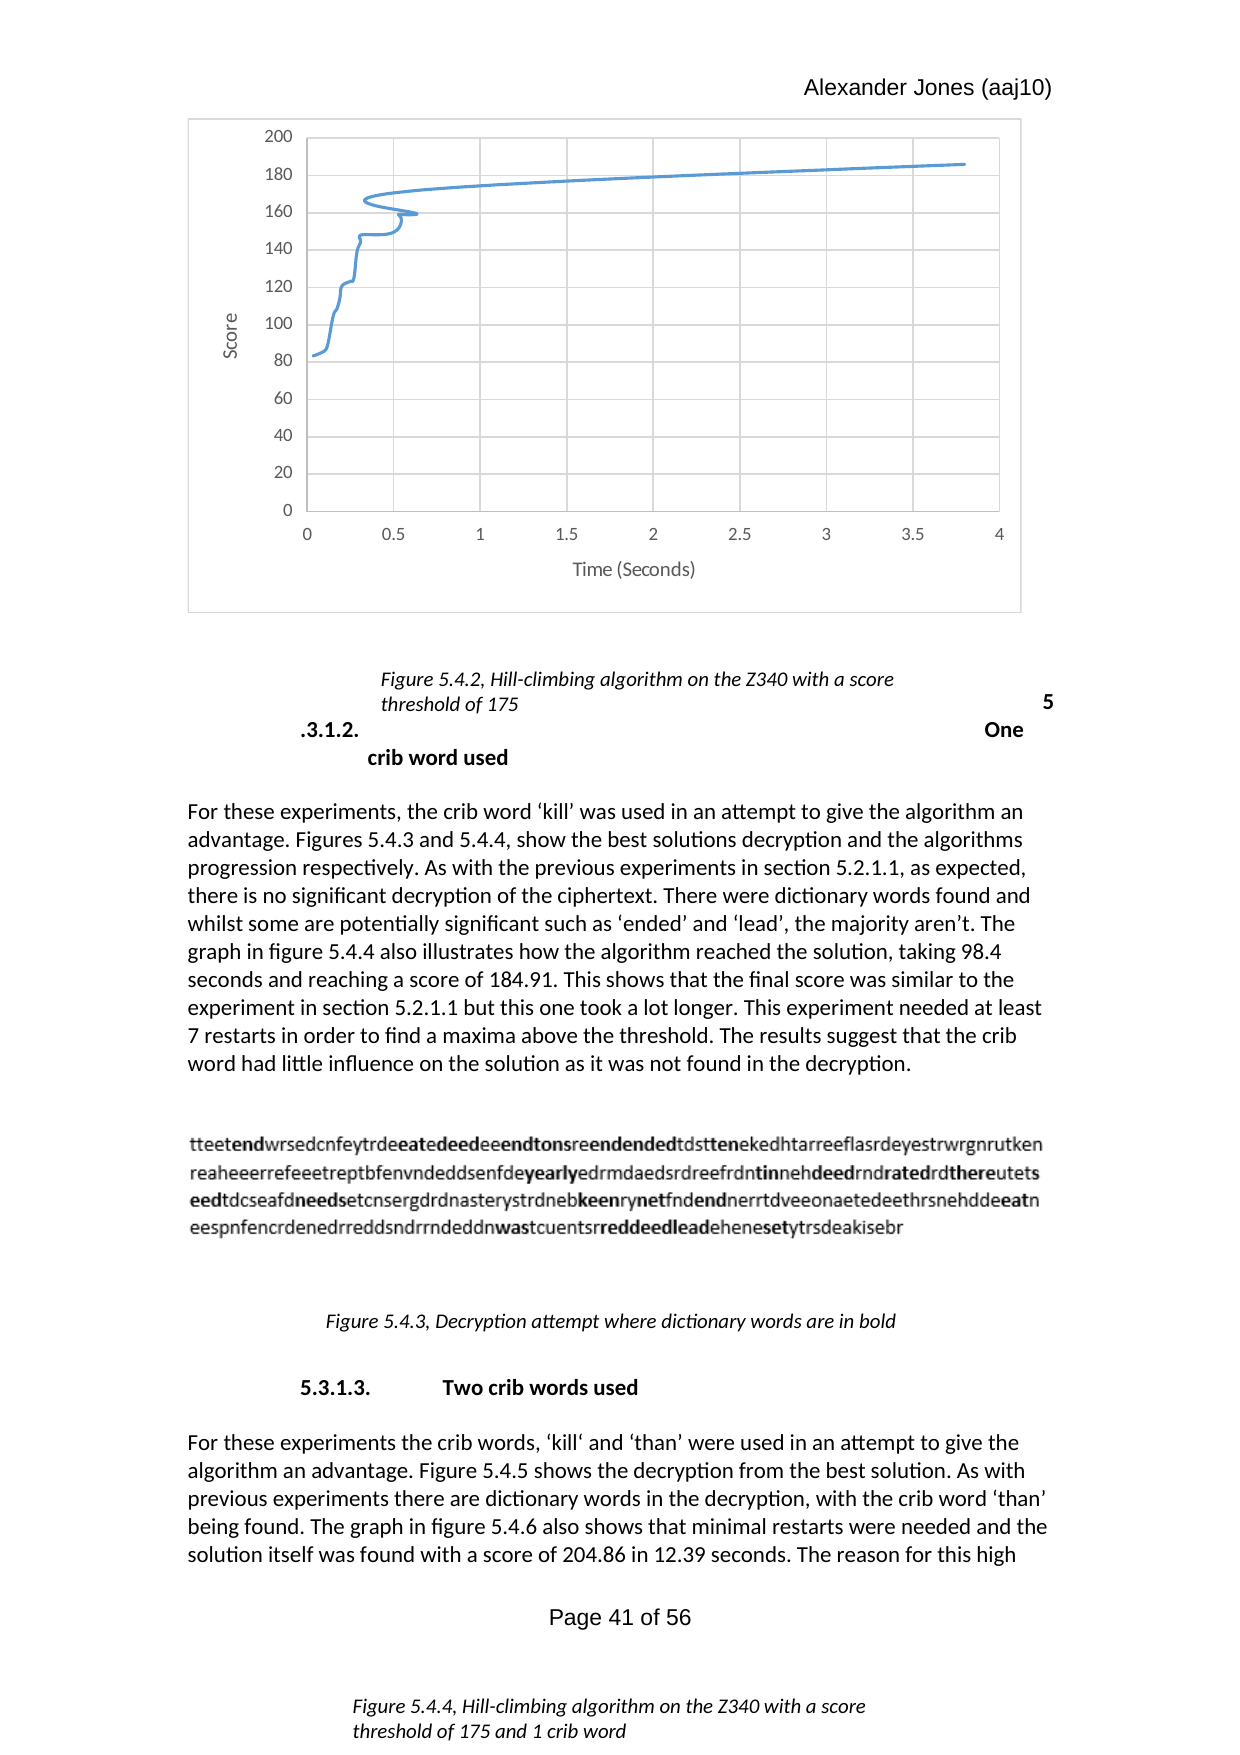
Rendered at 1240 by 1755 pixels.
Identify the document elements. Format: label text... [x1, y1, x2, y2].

text Figure 5.4.2, Hill-climbing algorithm on the Z340 with a score threshold of 175 [381, 666, 969, 717]
text Figure 5.4.3, Decryption attempt where dictionary words are in bold [326, 1309, 914, 1334]
text For these experiments, the crib word ‘kill’ was used in an attempt to give the algorithm an advantage. Figures 5.4.3 and 5.4.4, show the best solutions decryption and the algorithms progression respectively. As with the previous experiments in section 5.2.1.1, as expected, there is no significant decryption of the ciphertext. There were dictionary words found and whilst some are potentially significant such as ‘ended’ and ‘lead’, the majority aren’t. The graph in figure 5.4.4 also illustrates how the algorithm reached the solution, taking 98.4 seconds and reaching a score of 184.91. This shows that the final score was similar to the experiment in section 5.2.1.1 but this one took a lot longer. This experiment needed at least 7 restarts in order to find a maxima above the threshold. The results suggest that the crib word had little influence on the solution as it was not found in the decryption. [187, 797, 1052, 1077]
text For these experiments the crib words, ‘kill‘ and ‘than’ were used in an attempt to give the algorithm an advantage. Figure 5.4.5 shows the decryption from the best solution. As with previous experiments there are dictionary words in the decryption, with the crib word ‘than’ being found. The graph in figure 5.4.6 also shows that minimal restarts were needed and the solution itself was found with a score of 204.86 in 12.39 seconds. The reason for this high [187, 1428, 1052, 1568]
subtitle One crib word used [300, 687, 1052, 771]
text Figure 5.4.4, Hill-climbing algorithm on the Z340 with a score threshold of 175 and 1 crib word [352, 1693, 941, 1744]
subtitle Two crib words used [300, 1373, 1052, 1401]
